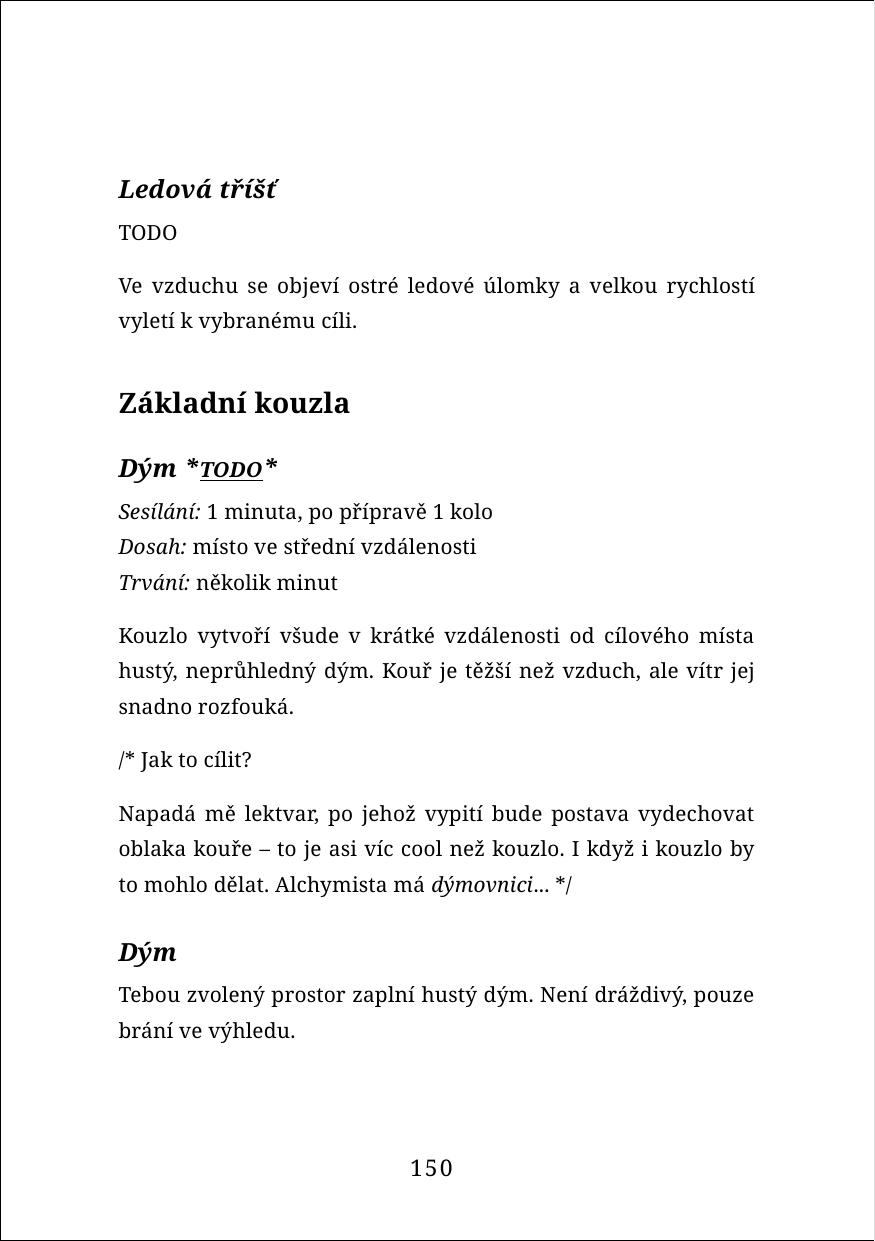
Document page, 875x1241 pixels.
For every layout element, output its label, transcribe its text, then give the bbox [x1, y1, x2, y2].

text Tebou zvolený prostor zaplní hustý dým. Není dráždivý, pouze brání ve výhledu. [118, 981, 756, 1044]
text TODO [118, 218, 756, 246]
subtitle Ledová tříšť [118, 172, 756, 206]
text Napadá mě lektvar, po jehož vypití bude postava vydechovat oblaka kouře – to je asi víc cool než kouzlo. I když i kouzlo by to mohlo dělat. Alchymista má dýmovnici... */ [118, 799, 756, 898]
text Kouzlo vytvoří všude v krátké vzdálenosti od cílového místa hustý, neprůhledný dým. Kouř je těžší než vzduch, ale vítr jej snadno rozfouká. [118, 621, 756, 721]
text Ve vzduchu se objeví ostré ledové úlomky a velkou rychlostí vyletí k vybranému cíli. [118, 271, 756, 335]
subtitle Základní kouzla [118, 383, 756, 422]
subtitle Dým *TODO* [118, 451, 756, 485]
text Sesílání: 1 minuta, po přípravě 1 kolo Dosah: místo ve střední vzdálenosti Trvání: několik minut [118, 497, 756, 596]
subtitle Dým [118, 935, 756, 969]
text /* Jak to cílit? [118, 745, 756, 774]
